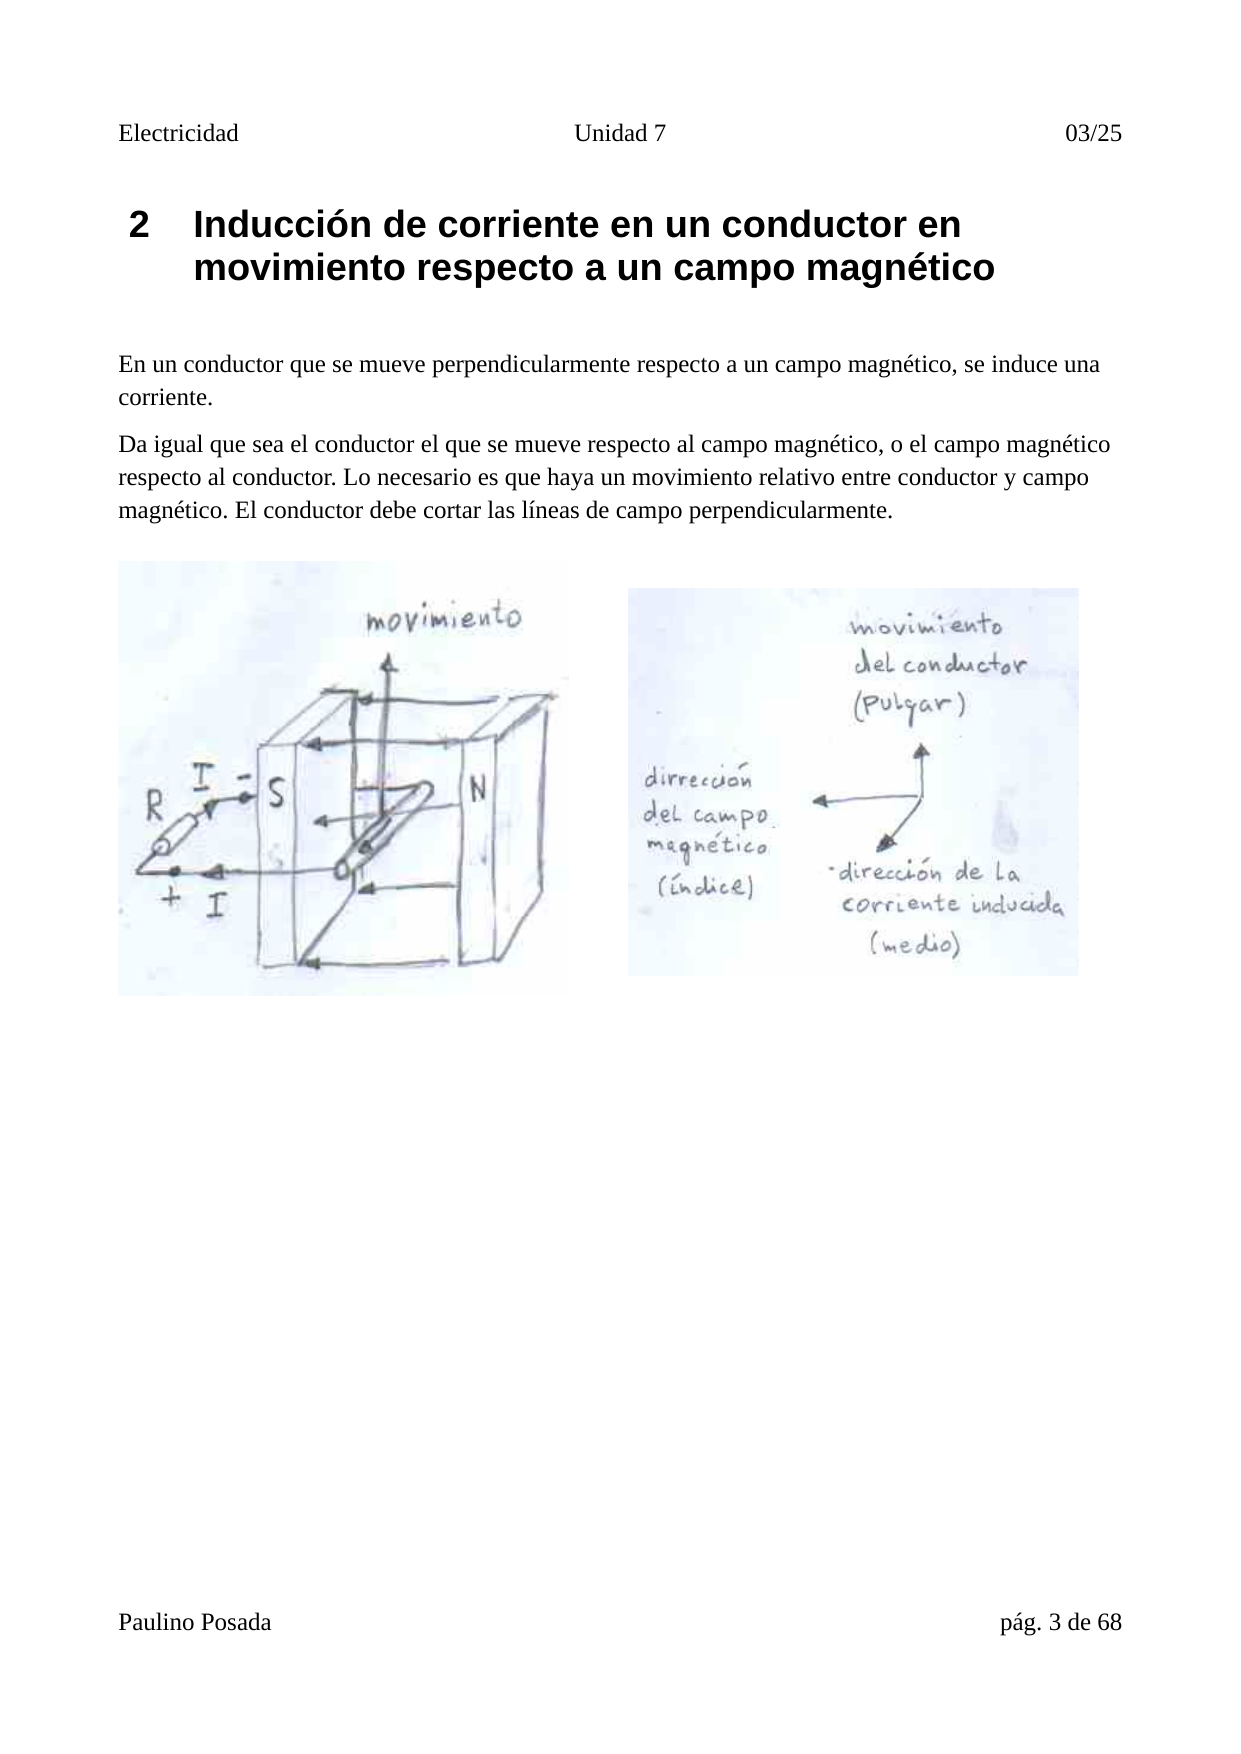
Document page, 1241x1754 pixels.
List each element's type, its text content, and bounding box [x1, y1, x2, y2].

subtitle Inducción de corriente en un conductor en movimiento respecto a un campo magnético [118, 201, 1122, 289]
picture [628, 588, 1079, 976]
text Da igual que sea el conductor el que se mueve respecto al campo magnético, o el campo magnético respecto al conductor. Lo necesario es que haya un movimiento relativo entre conductor y campo magnético. El conductor debe cortar las líneas de campo perpendicularmente. [118, 429, 1122, 524]
picture [118, 561, 569, 996]
text En un conductor que se mueve perpendicularmente respecto a un campo magnético, se induce una corriente. [118, 349, 1122, 411]
